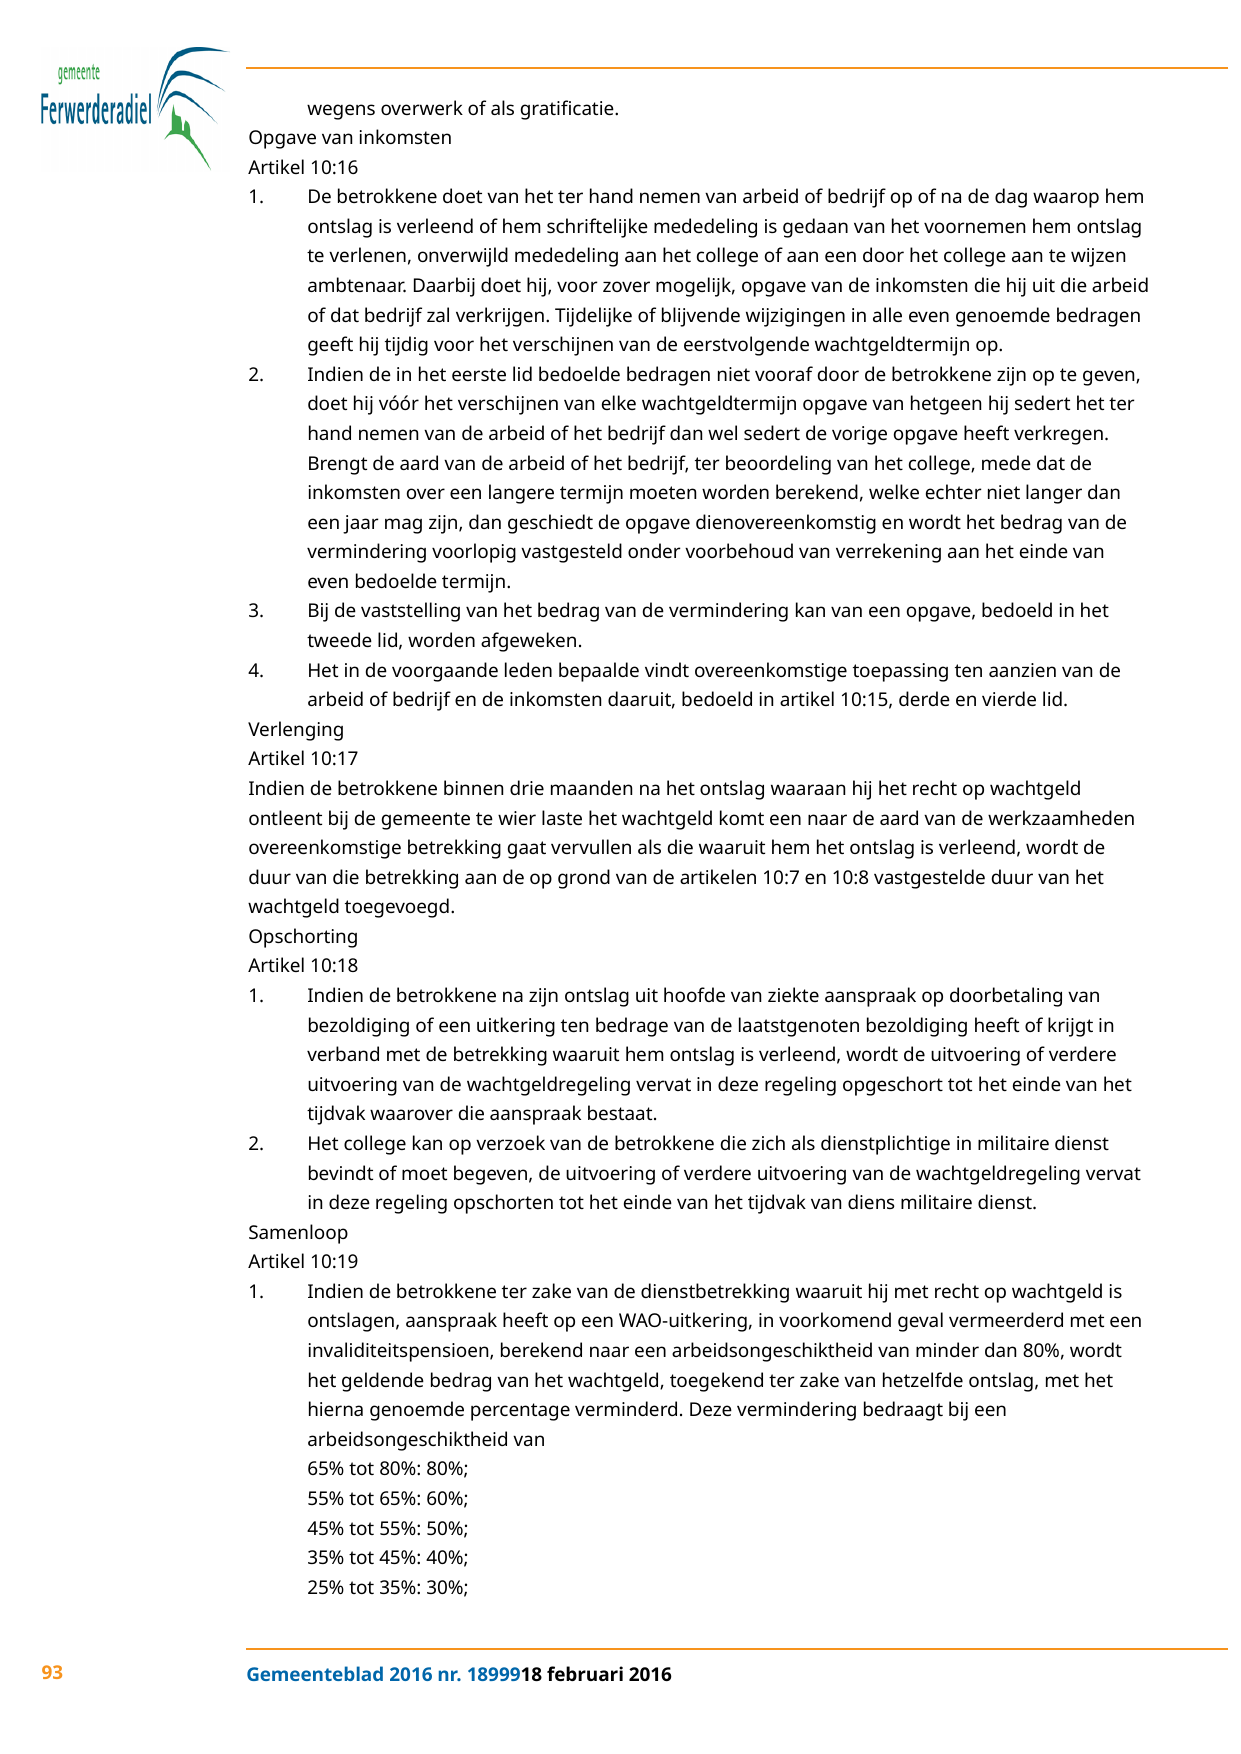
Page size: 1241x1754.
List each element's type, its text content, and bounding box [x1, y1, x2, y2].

list De betrokkene doet van het ter hand nemen van arbeid of bedrijf op of na de dag waarop hem ontslag is verleend of hem schriftelijke mededeling is gedaan van het voornemen hem ontslag te verlenen, onverwijld mededeling aan het college of aan een door het college aan te wijzen ambtenaar. Daarbij doet hij, voor zover mogelijk, opgave van de inkomsten die hij uit die arbeid of dat bedrijf zal verkrijgen. Tijdelijke of blijvende wijzigingen in alle even genoemde bedragen geeft hij tijdig voor het verschijnen van de eerstvolgende wachtgeldtermijn op. [248, 183, 1152, 357]
text Opgave van inkomsten [248, 124, 1152, 150]
list 65% tot 80%: 80%; [248, 1456, 1152, 1481]
list 25% tot 35%: 30%; [248, 1574, 1152, 1600]
picture [41, 47, 231, 172]
text Artikel 10:17 [248, 746, 1152, 771]
list 35% tot 45%: 40%; [248, 1544, 1152, 1570]
text Opschorting [248, 923, 1152, 949]
list Het college kan op verzoek van de betrokkene die zich als dienstplichtige in militaire dienst bevindt of moet begeven, de uitvoering of verdere uitvoering van de wachtgeldregeling vervat in deze regeling opschorten tot het einde van het tijdvak van diens militaire dienst. [248, 1130, 1152, 1215]
text Samenloop [248, 1219, 1152, 1245]
list wegens overwerk of als gratificatie. [248, 95, 1152, 121]
list Indien de betrokkene ter zake van de dienstbetrekking waaruit hij met recht op wachtgeld is ontslagen, aanspraak heeft op een WAO-uitkering, in voorkomend geval vermeerderd met een invaliditeitspensioen, berekend naar een arbeidsongeschiktheid van minder dan 80%, wordt het geldende bedrag van het wachtgeld, toegekend ter zake van hetzelfde ontslag, met het hierna genoemde percentage verminderd. Deze vermindering bedraagt bij een arbeidsongeschiktheid van [248, 1278, 1152, 1452]
list Het in de voorgaande leden bepaalde vindt overeenkomstige toepassing ten aanzien van de arbeid of bedrijf en de inkomsten daaruit, bedoeld in artikel 10:15, derde en vierde lid. [248, 657, 1152, 712]
text Artikel 10:18 [248, 953, 1152, 978]
list Indien de in het eerste lid bedoelde bedragen niet vooraf door de betrokkene zijn op te geven, doet hij vóór het verschijnen van elke wachtgeldtermijn opgave van hetgeen hij sedert het ter hand nemen van de arbeid of het bedrijf dan wel sedert de vorige opgave heeft verkregen. Brengt de aard van de arbeid of het bedrijf, ter beoordeling van het college, mede dat de inkomsten over een langere termijn moeten worden berekend, welke echter niet langer dan een jaar mag zijn, dan geschiedt de opgave dienovereenkomstig en wordt het bedrag van de vermindering voorlopig vastgesteld onder voorbehoud van verrekening aan het einde van even bedoelde termijn. [248, 361, 1152, 594]
text Artikel 10:19 [248, 1248, 1152, 1274]
list 55% tot 65%: 60%; [248, 1485, 1152, 1511]
text Artikel 10:16 [248, 154, 1152, 180]
text Indien de betrokkene binnen drie maanden na het ontslag waaraan hij het recht op wachtgeld ontleent bij de gemeente te wier laste het wachtgeld komt een naar de aard van de werkzaamheden overeenkomstige betrekking gaat vervullen als die waaruit hem het ontslag is verleend, wordt de duur van die betrekking aan de op grond van de artikelen 10:7 en 10:8 vastgestelde duur van het wachtgeld toegevoegd. [248, 775, 1152, 919]
text Verlenging [248, 716, 1152, 742]
list 45% tot 55%: 50%; [248, 1515, 1152, 1541]
list Bij de vaststelling van het bedrag van de vermindering kan van een opgave, bedoeld in het tweede lid, worden afgeweken. [248, 598, 1152, 653]
list Indien de betrokkene na zijn ontslag uit hoofde van ziekte aanspraak op doorbetaling van bezoldiging of een uitkering ten bedrage van de laatstgenoten bezoldiging heeft of krijgt in verband met de betrekking waaruit hem ontslag is verleend, wordt de uitvoering of verdere uitvoering van de wachtgeldregeling vervat in deze regeling opgeschort tot het einde van het tijdvak waarover die aanspraak bestaat. [248, 982, 1152, 1126]
